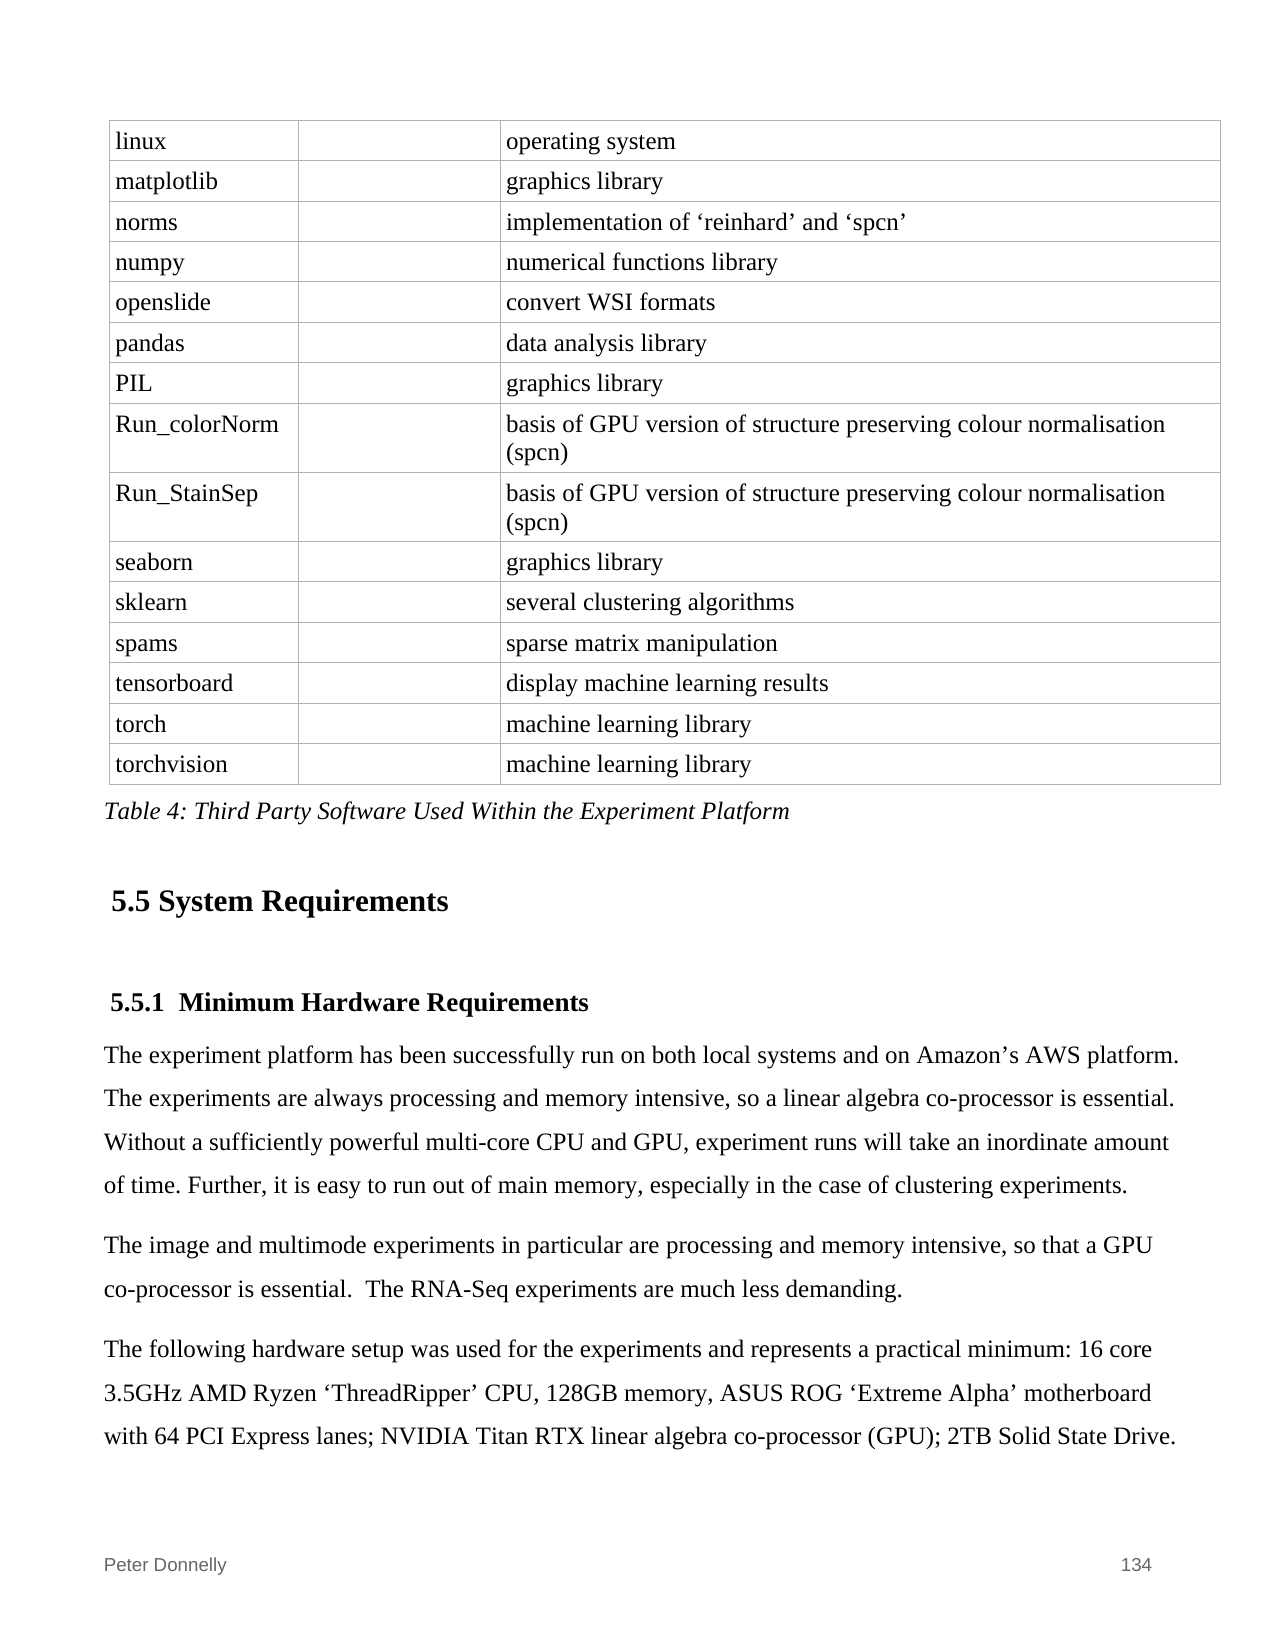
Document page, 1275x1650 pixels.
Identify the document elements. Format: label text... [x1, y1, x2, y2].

table_cell several clustering algorithms [501, 582, 1220, 622]
table_cell numerical functions library [501, 242, 1220, 281]
table_cell Run_colorNorm [110, 404, 298, 472]
table_cell [299, 202, 500, 241]
table_cell matplotlib [110, 161, 298, 201]
table_cell machine learning library [501, 704, 1220, 743]
table_cell [299, 161, 500, 201]
text The experiment platform has been successfully run on both local systems and on Amazon’s AWS platform. The experiments are always processing and memory intensive, so a linear algebra co-processor is essential. Without a sufficiently powerful multi-core CPU and GPU, experiment runs will take an inordinate amount of time. Further, it is easy to run out of main memory, especially in the case of clustering experiments. [103, 1040, 1181, 1198]
subtitle Minimum Hardware Requirements [103, 986, 1181, 1017]
table_cell [299, 542, 500, 581]
table_cell sparse matrix manipulation [501, 623, 1220, 662]
table_cell implementation of ‘reinhard’ and ‘spcn’ [501, 202, 1220, 241]
subtitle System Requirements [103, 882, 1181, 918]
table_cell data analysis library [501, 323, 1220, 362]
table_cell torch [110, 704, 298, 743]
text Table 4: Third Party Software Used Within the Experiment Platform [103, 796, 1181, 825]
table_cell pandas [110, 323, 298, 362]
table_cell [299, 242, 500, 281]
table_cell machine learning library [501, 744, 1220, 783]
text The following hardware setup was used for the experiments and represents a practical minimum: 16 core 3.5GHz AMD Ryzen ‘ThreadRipper’ CPU, 128GB memory, ASUS ROG ‘Extreme Alpha’ motherboard with 64 PCI Express lanes; NVIDIA Titan RTX linear algebra co-processor (GPU); 2TB Solid State Drive. [103, 1334, 1181, 1449]
table_cell [299, 323, 500, 362]
table_cell basis of GPU version of structure preserving colour normalisation (spcn) [501, 404, 1220, 472]
table_cell basis of GPU version of structure preserving colour normalisation (spcn) [501, 473, 1220, 541]
table_cell linux [110, 121, 298, 160]
table_cell [299, 121, 500, 160]
table_cell [299, 282, 500, 322]
table_cell numpy [110, 242, 298, 281]
table_cell [299, 404, 500, 472]
table_cell [299, 704, 500, 743]
table_cell graphics library [501, 542, 1220, 581]
table_cell PIL [110, 363, 298, 403]
table_cell norms [110, 202, 298, 241]
table_cell seaborn [110, 542, 298, 581]
table_cell [299, 582, 500, 622]
table_cell torchvision [110, 744, 298, 783]
table_cell Run_StainSep [110, 473, 298, 541]
table_cell graphics library [501, 363, 1220, 403]
table_cell display machine learning results [501, 663, 1220, 703]
table_cell graphics library [501, 161, 1220, 201]
table_cell sklearn [110, 582, 298, 622]
table_cell [299, 363, 500, 403]
table_cell convert WSI formats [501, 282, 1220, 322]
table_cell operating system [501, 121, 1220, 160]
table_cell [299, 744, 500, 783]
table_cell openslide [110, 282, 298, 322]
table_cell tensorboard [110, 663, 298, 703]
table_cell spams [110, 623, 298, 662]
table_cell [299, 623, 500, 662]
table_cell [299, 473, 500, 541]
table_cell [299, 663, 500, 703]
text The image and multimode experiments in particular are processing and memory intensive, so that a GPU co-processor is essential. The RNA-Seq experiments are much less demanding. [103, 1231, 1181, 1302]
